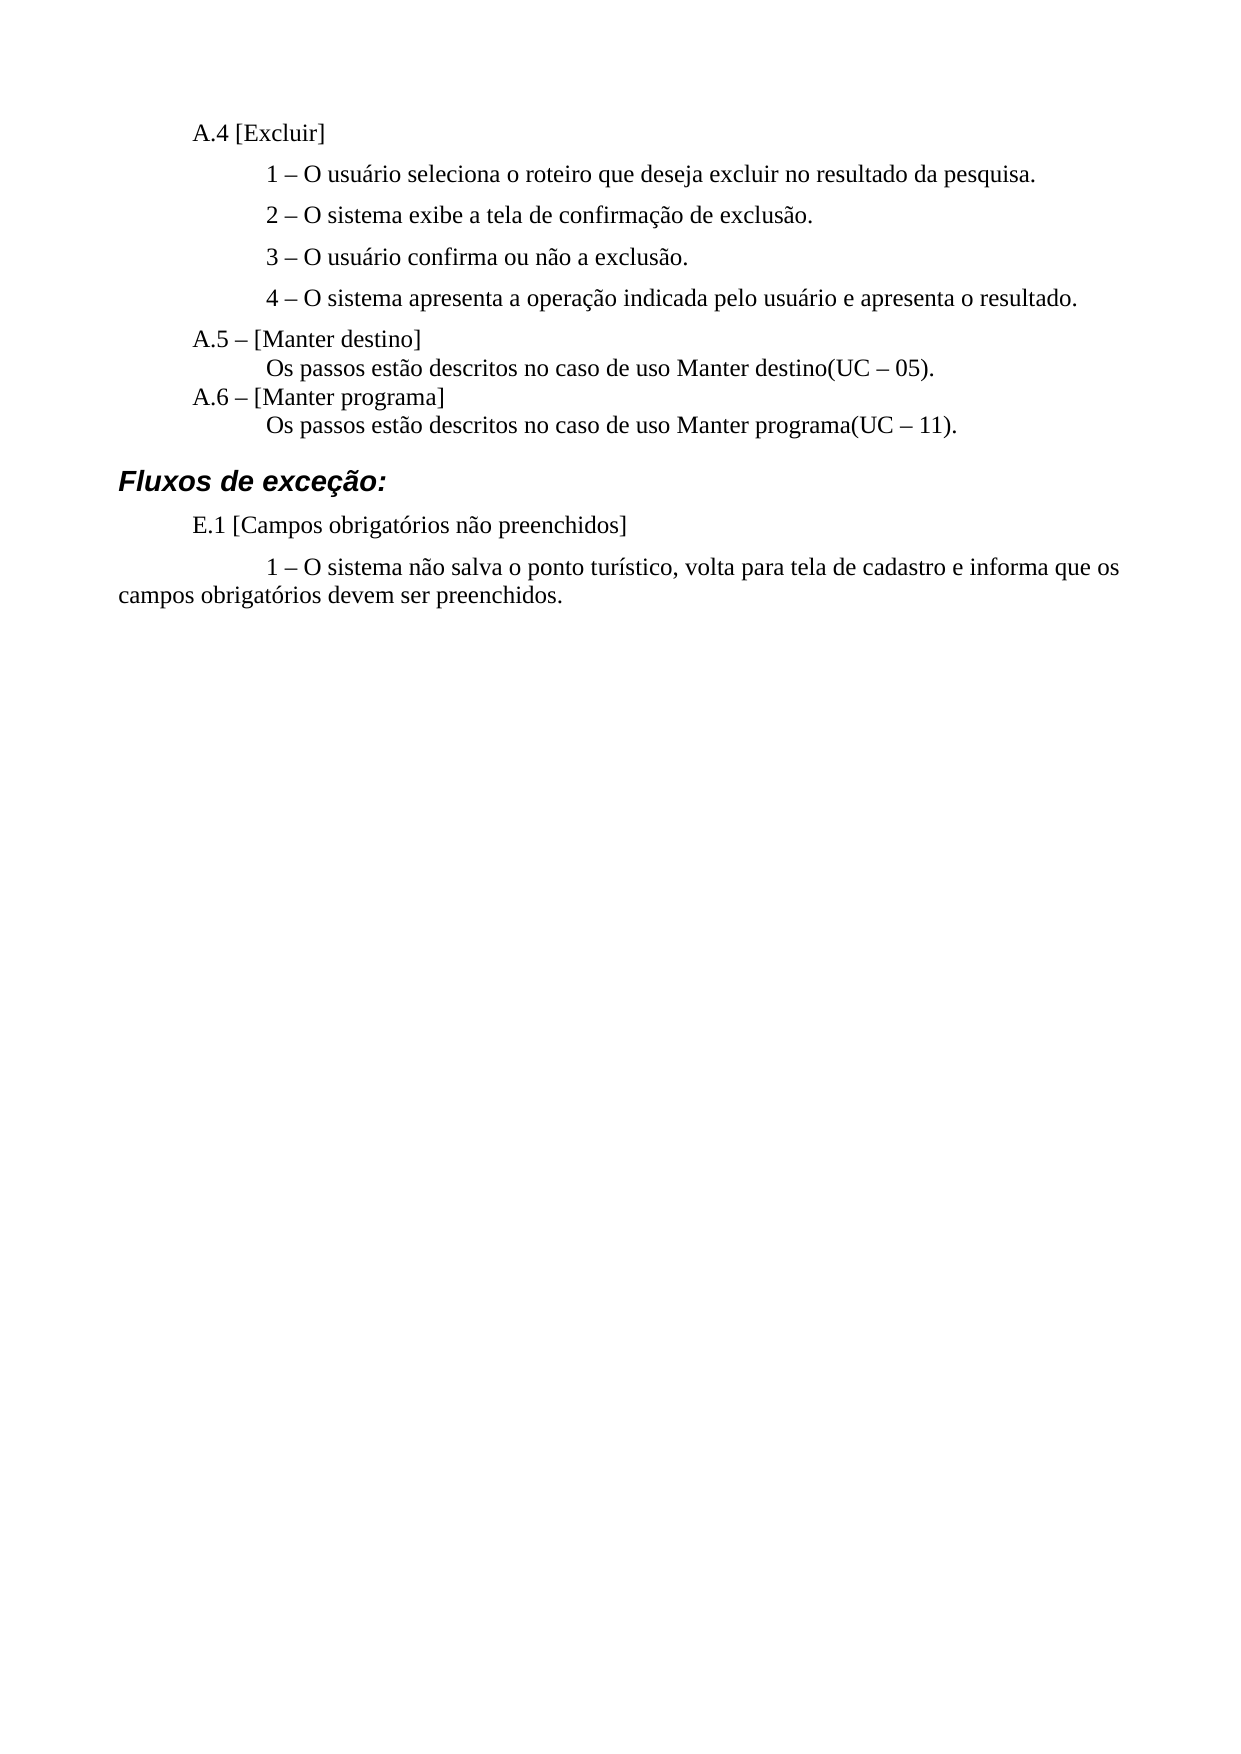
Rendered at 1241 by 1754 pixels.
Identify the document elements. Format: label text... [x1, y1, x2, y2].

text Os passos estão descritos no caso de uso Manter programa(UC – 11). [118, 411, 1122, 439]
text Os passos estão descritos no caso de uso Manter destino(UC – 05). [118, 353, 1122, 382]
text A.4 [Excluir] [118, 118, 1122, 147]
subtitle Fluxos de exceção: [118, 464, 1122, 498]
text 2 – O sistema exibe a tela de confirmação de exclusão. [118, 201, 1122, 229]
text 4 – O sistema apresenta a operação indicada pelo usuário e apresenta o resultado. [118, 283, 1122, 312]
text 1 – O usuário seleciona o roteiro que deseja excluir no resultado da pesquisa. [118, 159, 1122, 188]
text A.6 – [Manter programa] [118, 382, 1122, 411]
text 3 – O usuário confirma ou não a exclusão. [118, 242, 1122, 271]
text A.5 – [Manter destino] [118, 324, 1122, 353]
text E.1 [Campos obrigatórios não preenchidos] [118, 510, 1122, 539]
text 1 – O sistema não salva o ponto turístico, volta para tela de cadastro e informa que os campos obrigatórios devem ser preenchidos. [118, 552, 1122, 609]
